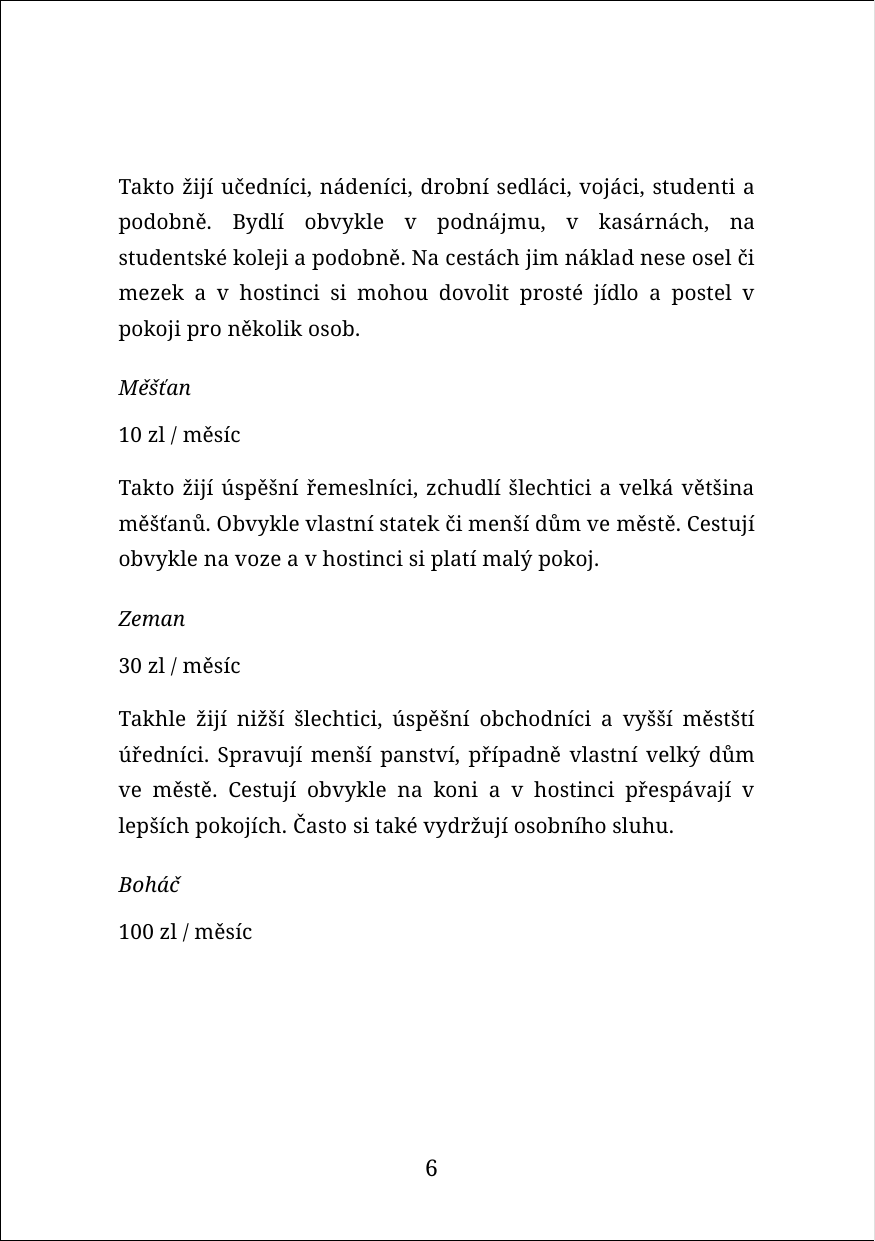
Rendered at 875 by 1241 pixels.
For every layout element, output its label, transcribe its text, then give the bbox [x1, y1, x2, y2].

text Takhle žijí nižší šlechtici, úspěšní obchodníci a vyšší městští úředníci. Spravují menší panství, případně vlastní velký dům ve městě. Cestují obvykle na koni a v hostinci přespávají v lepších pokojích. Často si také vydržují osobního sluhu. [118, 704, 756, 839]
text Měšťan [118, 373, 756, 401]
text 10 zl / měsíc [118, 420, 756, 449]
text Zeman [118, 604, 756, 632]
text Boháč [118, 870, 756, 898]
text Takto žijí učedníci, nádeníci, drobní sedláci, vojáci, studenti a podobně. Bydlí obvykle v podnájmu, v kasárnách, na studentské koleji a podobně. Na cestách jim náklad nese osel či mezek a v hostinci si mohou dovolit prosté jídlo a postel v pokoji pro několik osob. [118, 172, 756, 342]
text Takto žijí úspěšní řemeslníci, zchudlí šlechtici a velká většina měšťanů. Obvykle vlastní statek či menší dům ve městě. Cestují obvykle na voze a v hostinci si platí malý pokoj. [118, 473, 756, 573]
text 100 zl / měsíc [118, 917, 756, 946]
text 30 zl / měsíc [118, 651, 756, 679]
